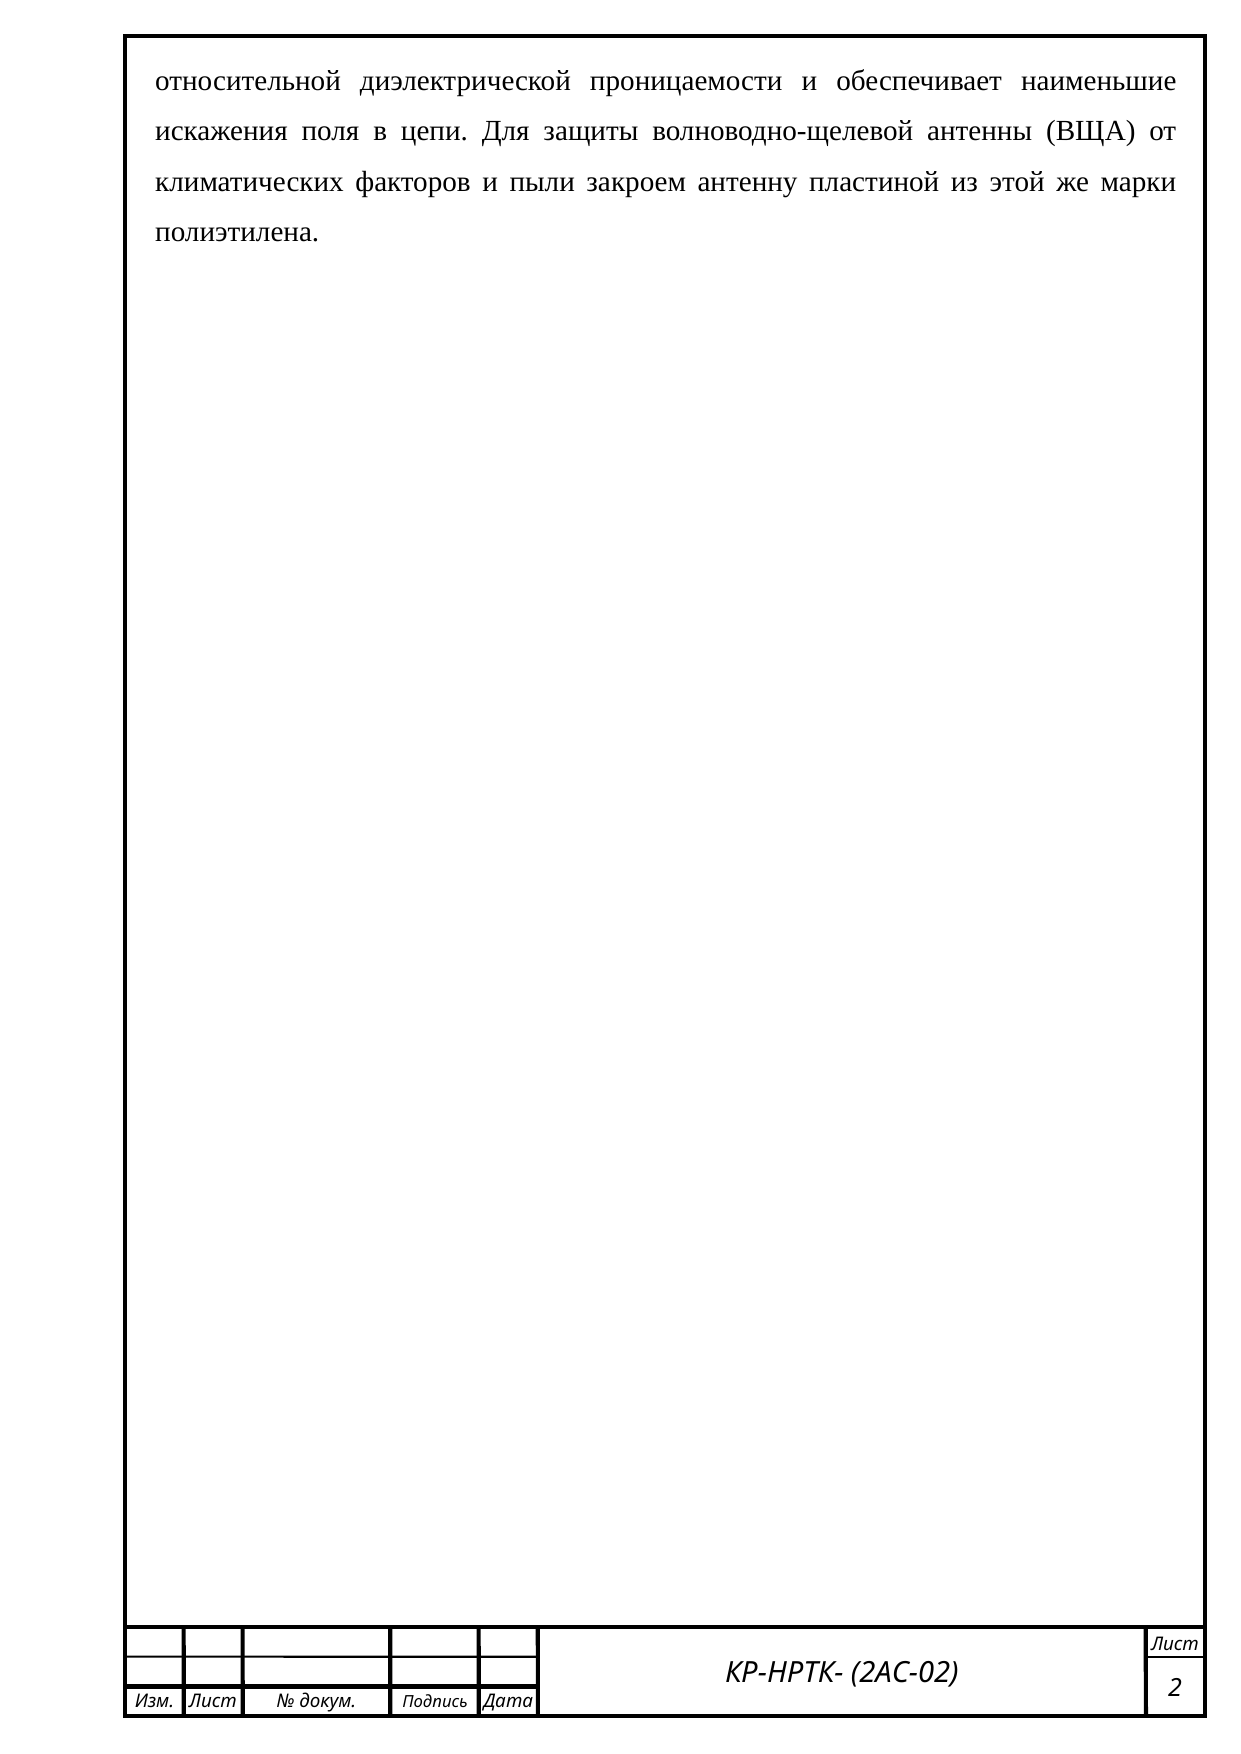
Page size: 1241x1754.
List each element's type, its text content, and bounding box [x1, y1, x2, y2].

text относительной диэлектрической проницаемости и обеспечивает наименьшие искажения поля в цепи. Для защиты волноводно-щелевой антенны (ВЩА) от климатических факторов и пыли закроем антенну пластиной из этой же марки полиэтилена. [155, 63, 1177, 247]
